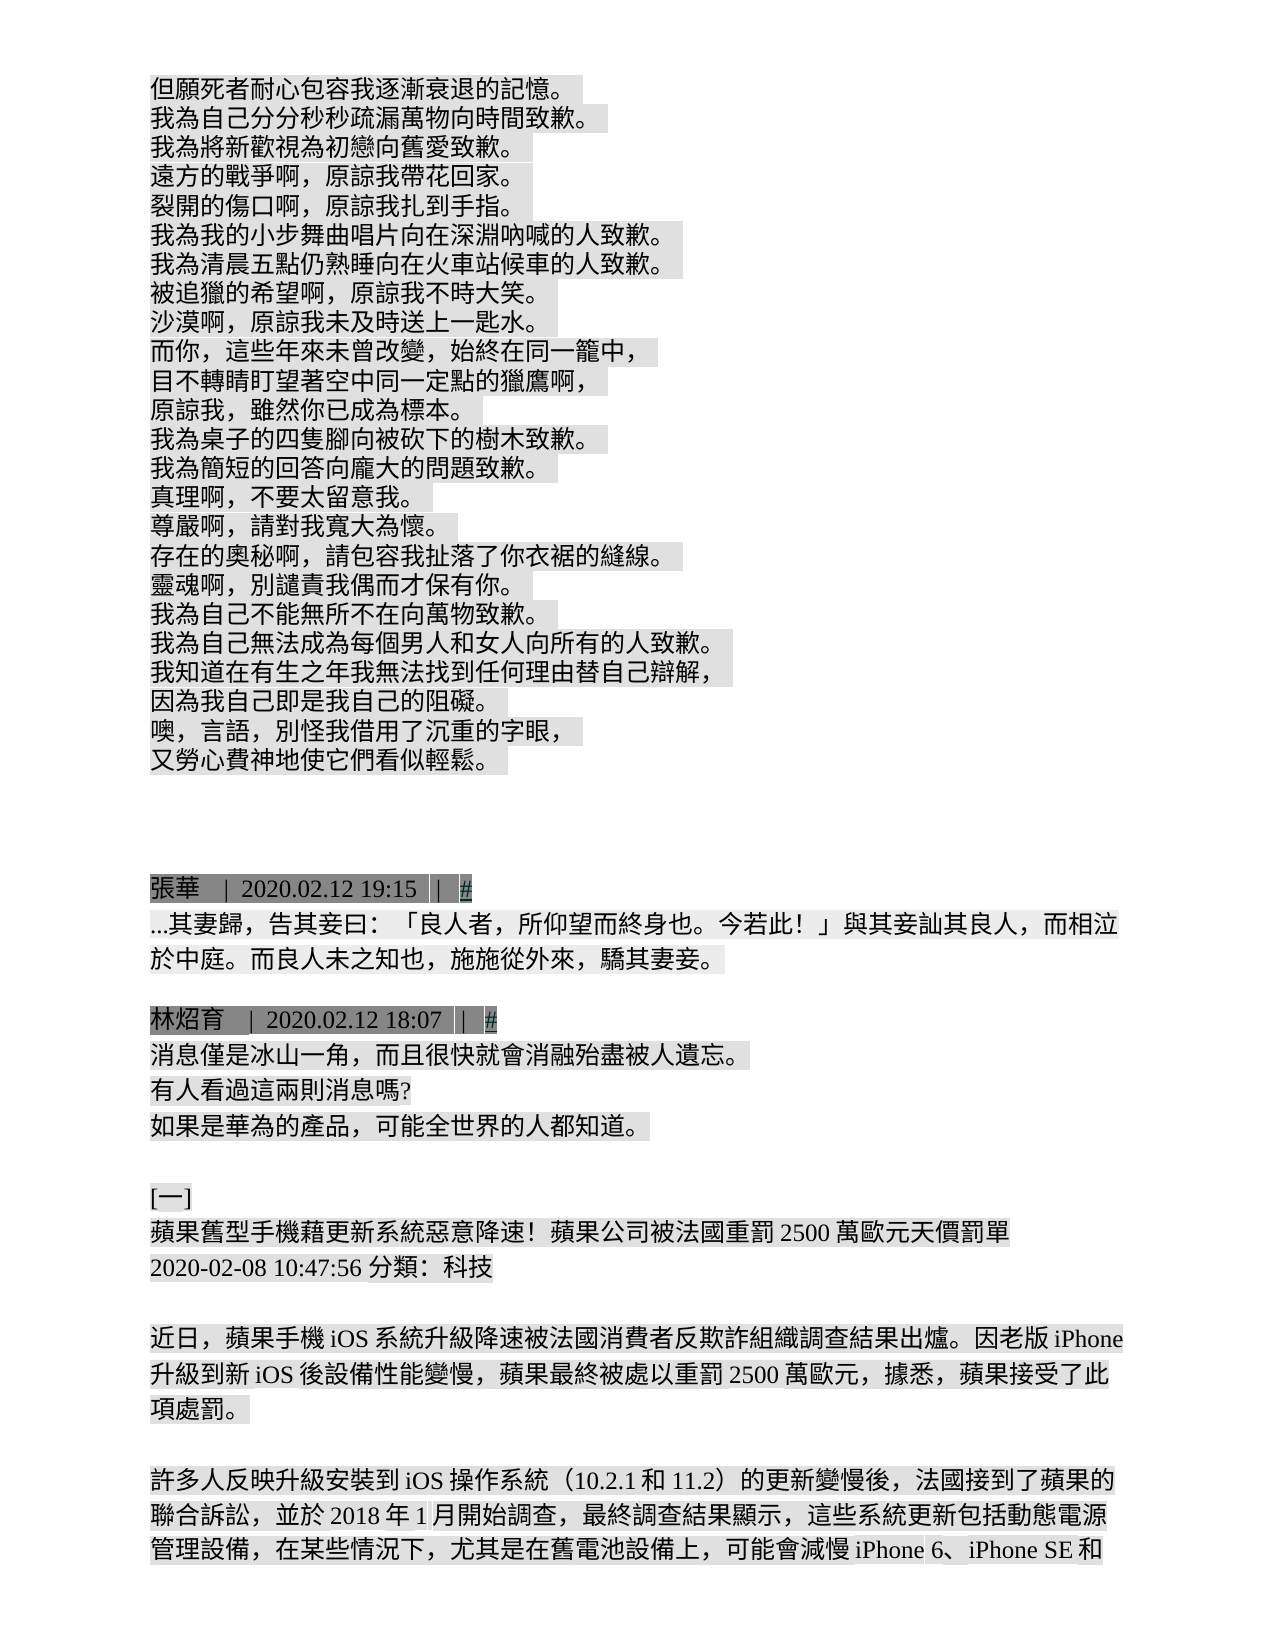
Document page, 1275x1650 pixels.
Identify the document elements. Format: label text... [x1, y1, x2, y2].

text ...其妻歸，告其妾曰：「良人者，所仰望而終身也。今若此！」與其妾訕其良人，而相泣於中庭。而良人未之知也，施施從外來，驕其妻妾。 [150, 903, 1125, 974]
text 但願死者耐心包容我逐漸衰退的記憶。 我為自己分分秒秒疏漏萬物向時間致歉。 我為將新歡視為初戀向舊愛致歉。 遠方的戰爭啊，原諒我帶花回家。 裂開的傷口啊，原諒我扎到手指。 我為我的小步舞曲唱片向在深淵吶喊的人致歉。 我為清晨五點仍熟睡向在火車站候車的人致歉。 被追獵的希望啊，原諒我不時大笑。 沙漠啊，原諒我未及時送上一匙水。 而你，這些年來未曾改變，始終在同一籠中， 目不轉睛盯望著空中同一定點的獵鷹啊， 原諒我，雖然你已成為標本。 我為桌子的四隻腳向被砍下的樹木致歉。 我為簡短的回答向龐大的問題致歉。 真理啊，不要太留意我。 尊嚴啊，請對我寬大為懷。 存在的奧秘啊，請包容我扯落了你衣裾的縫線。 靈魂啊，別譴責我偶而才保有你。 我為自己不能無所不在向萬物致歉。 我為自己無法成為每個男人和女人向所有的人致歉。 我知道在有生之年我無法找到任何理由替自己辯解， 因為我自己即是我自己的阻礙。 噢，言語，別怪我借用了沉重的字眼， 又勞心費神地使它們看似輕鬆。 [150, 75, 1125, 843]
text 張華 | 2020.02.12 19:15 | # [150, 868, 1125, 903]
text 消息僅是冰山一角，而且很快就會消融殆盡被人遺忘。 有人看過這兩則消息嗎? 如果是華為的產品，可能全世界的人都知道。 [一] 蘋果舊型手機藉更新系統惡意降速！蘋果公司被法國重罰2500萬歐元天價罰單 2020-02-08 10:47:56 分類：科技 近日，蘋果手機iOS系統升級降速被法國消費者反欺詐組織調查結果出爐。因老版iPhone升級到新iOS後設備性能變慢，蘋果最終被處以重罰2500萬歐元，據悉，蘋果接受了此項處罰。 許多人反映升級安裝到iOS操作系統（10.2.1和11.2）的更新變慢後，法國接到了蘋果的聯合訴訟，並於2018年1月開始調查，最終調查結果顯示，這些系統更新包括動態電源管理設備，在某些情況下，尤其是在舊電池設備上，可能會減慢iPhone‌ 6、iPhone SE和 [150, 1035, 1125, 1566]
text 林炤育 | 2020.02.12 18:07 | # [150, 999, 1125, 1035]
